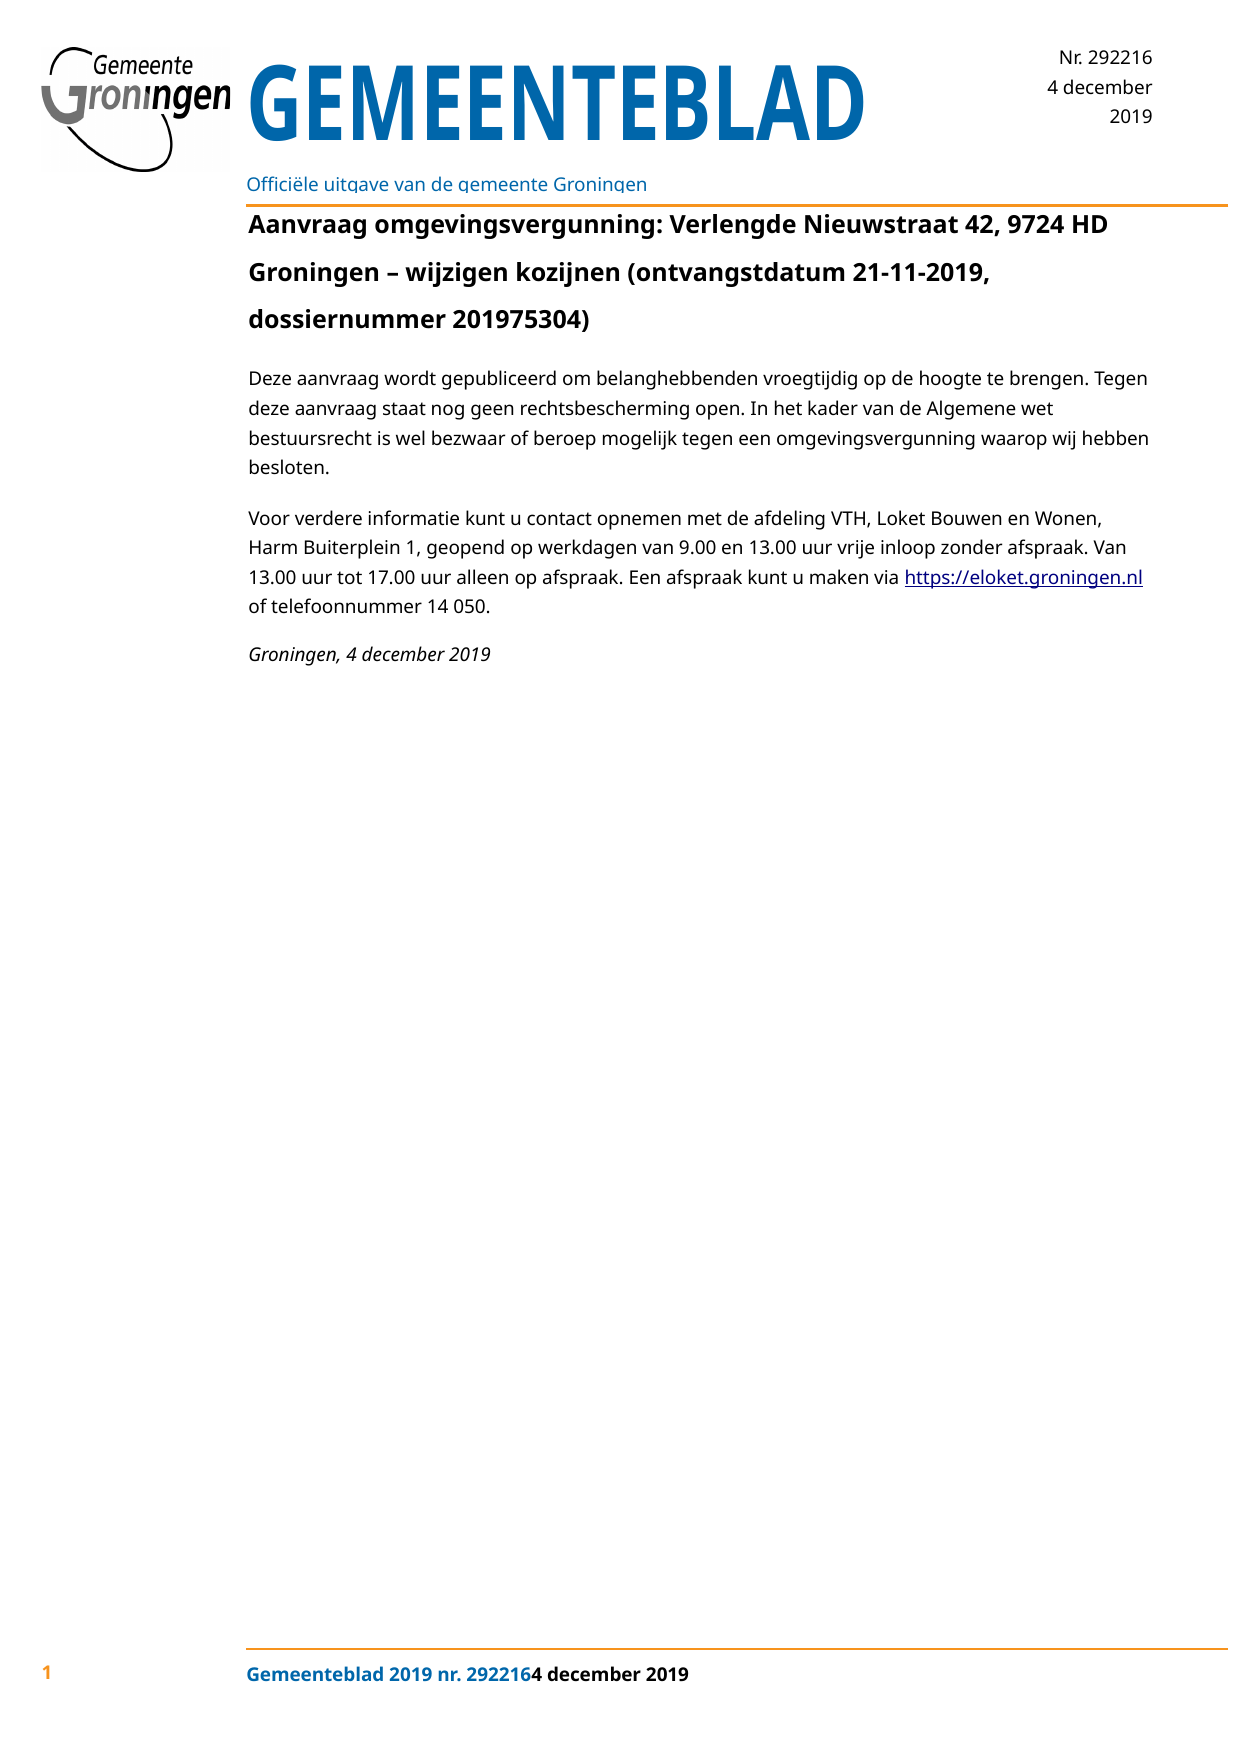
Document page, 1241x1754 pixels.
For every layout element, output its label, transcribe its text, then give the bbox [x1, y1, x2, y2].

text Groningen, 4 december 2019 [248, 641, 1152, 667]
text Voor verdere informatie kunt u contact opnemen met de afdeling VTH, Loket Bouwen en Wonen, Harm Buiterplein 1, geopend op werkdagen van 9.00 en 13.00 uur vrije inloop zonder afspraak. Van 13.00 uur tot 17.00 uur alleen op afspraak. Een afspraak kunt u maken via https://eloket.groningen.nl of telefoonnummer 14 050. [248, 505, 1152, 619]
picture [41, 47, 231, 172]
text Aanvraag omgevingsvergunning: Verlengde Nieuwstraat 42, 9724 HD Groningen – wijzigen kozijnen (ontvangstdatum 21-11-2019, dossiernummer 201975304) [248, 207, 1152, 336]
text Deze aanvraag wordt gepubliceerd om belanghebbenden vroegtijdig op de hoogte te brengen. Tegen deze aanvraag staat nog geen rechtsbescherming open. In het kader van de Algemene wet bestuursrecht is wel bezwaar of beroep mogelijk tegen een omgevingsvergunning waarop wij hebben besloten. [248, 366, 1152, 480]
